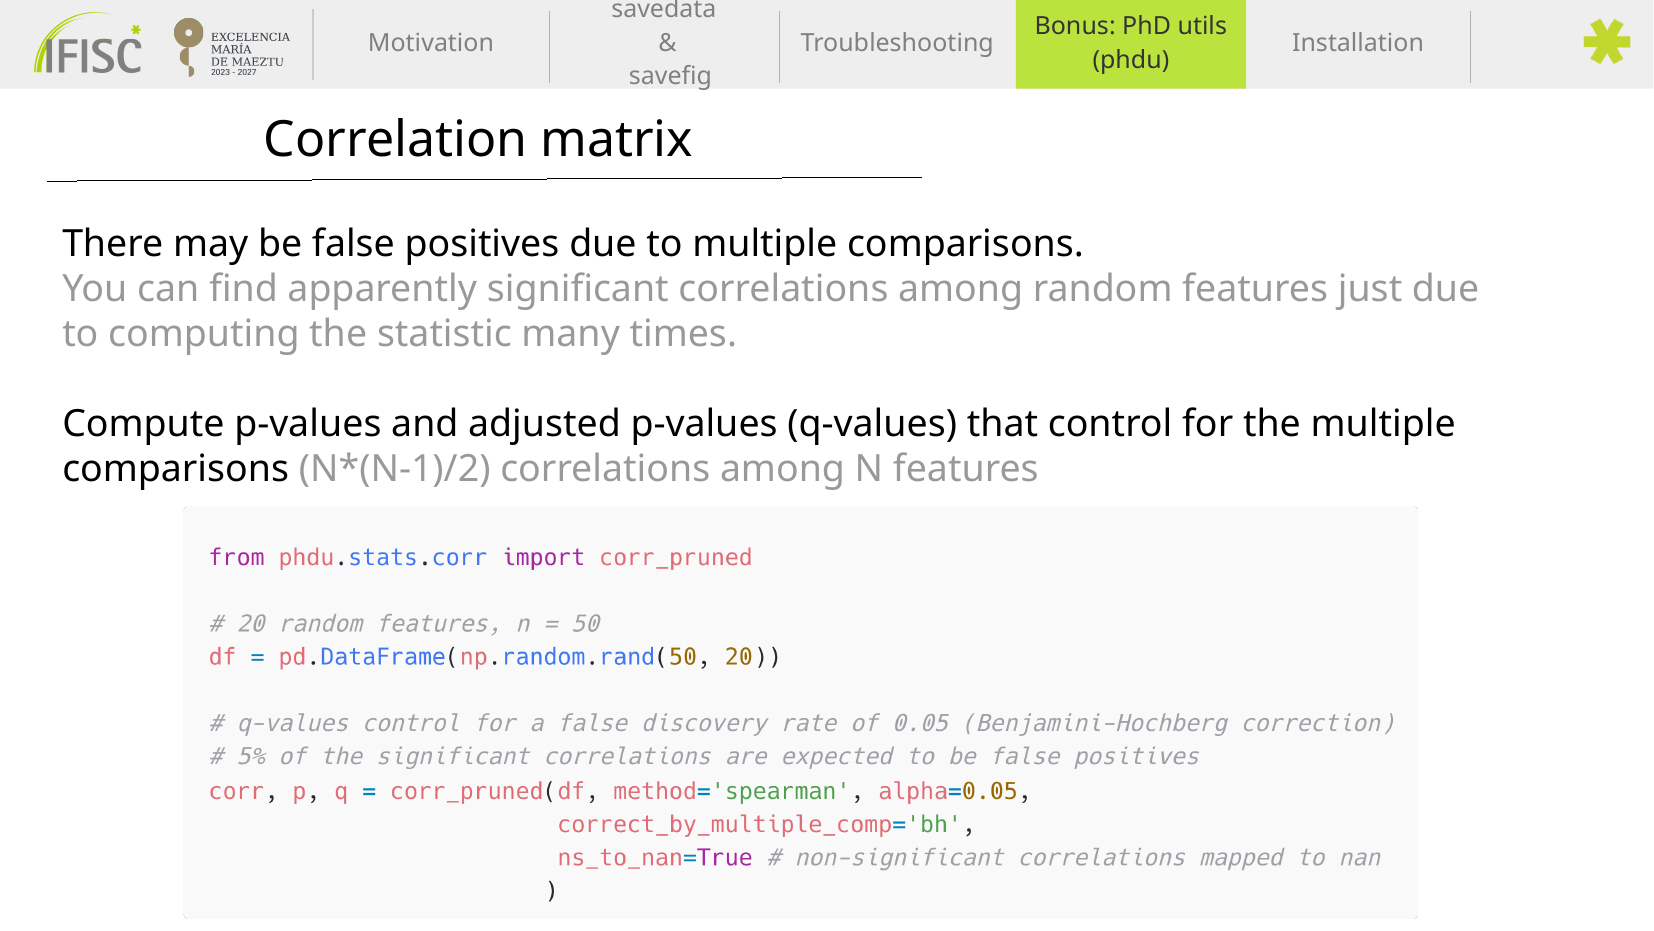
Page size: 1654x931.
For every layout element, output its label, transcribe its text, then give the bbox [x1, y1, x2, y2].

text_box Motivation [318, 0, 544, 83]
text_box There may be false positives due to multiple comparisons. You can find apparently significant correlations among random features just due to computing the statistic many times. Compute p-values and adjusted p-values (q-values) that control for the multiple comparisons (N*(N-1)/2) correlations among N features [47, 211, 1536, 497]
text_box Installation [1246, 0, 1471, 83]
text_box savedata & savefig [555, 0, 780, 92]
picture [1582, 17, 1631, 65]
text_box Correlation matrix [41, 98, 916, 193]
picture [182, 506, 1418, 919]
text_box Troubleshooting [785, 0, 1010, 83]
picture [174, 18, 290, 77]
picture [29, 9, 148, 76]
text_box Bonus: PhD utils (phdu) [1015, 0, 1247, 89]
